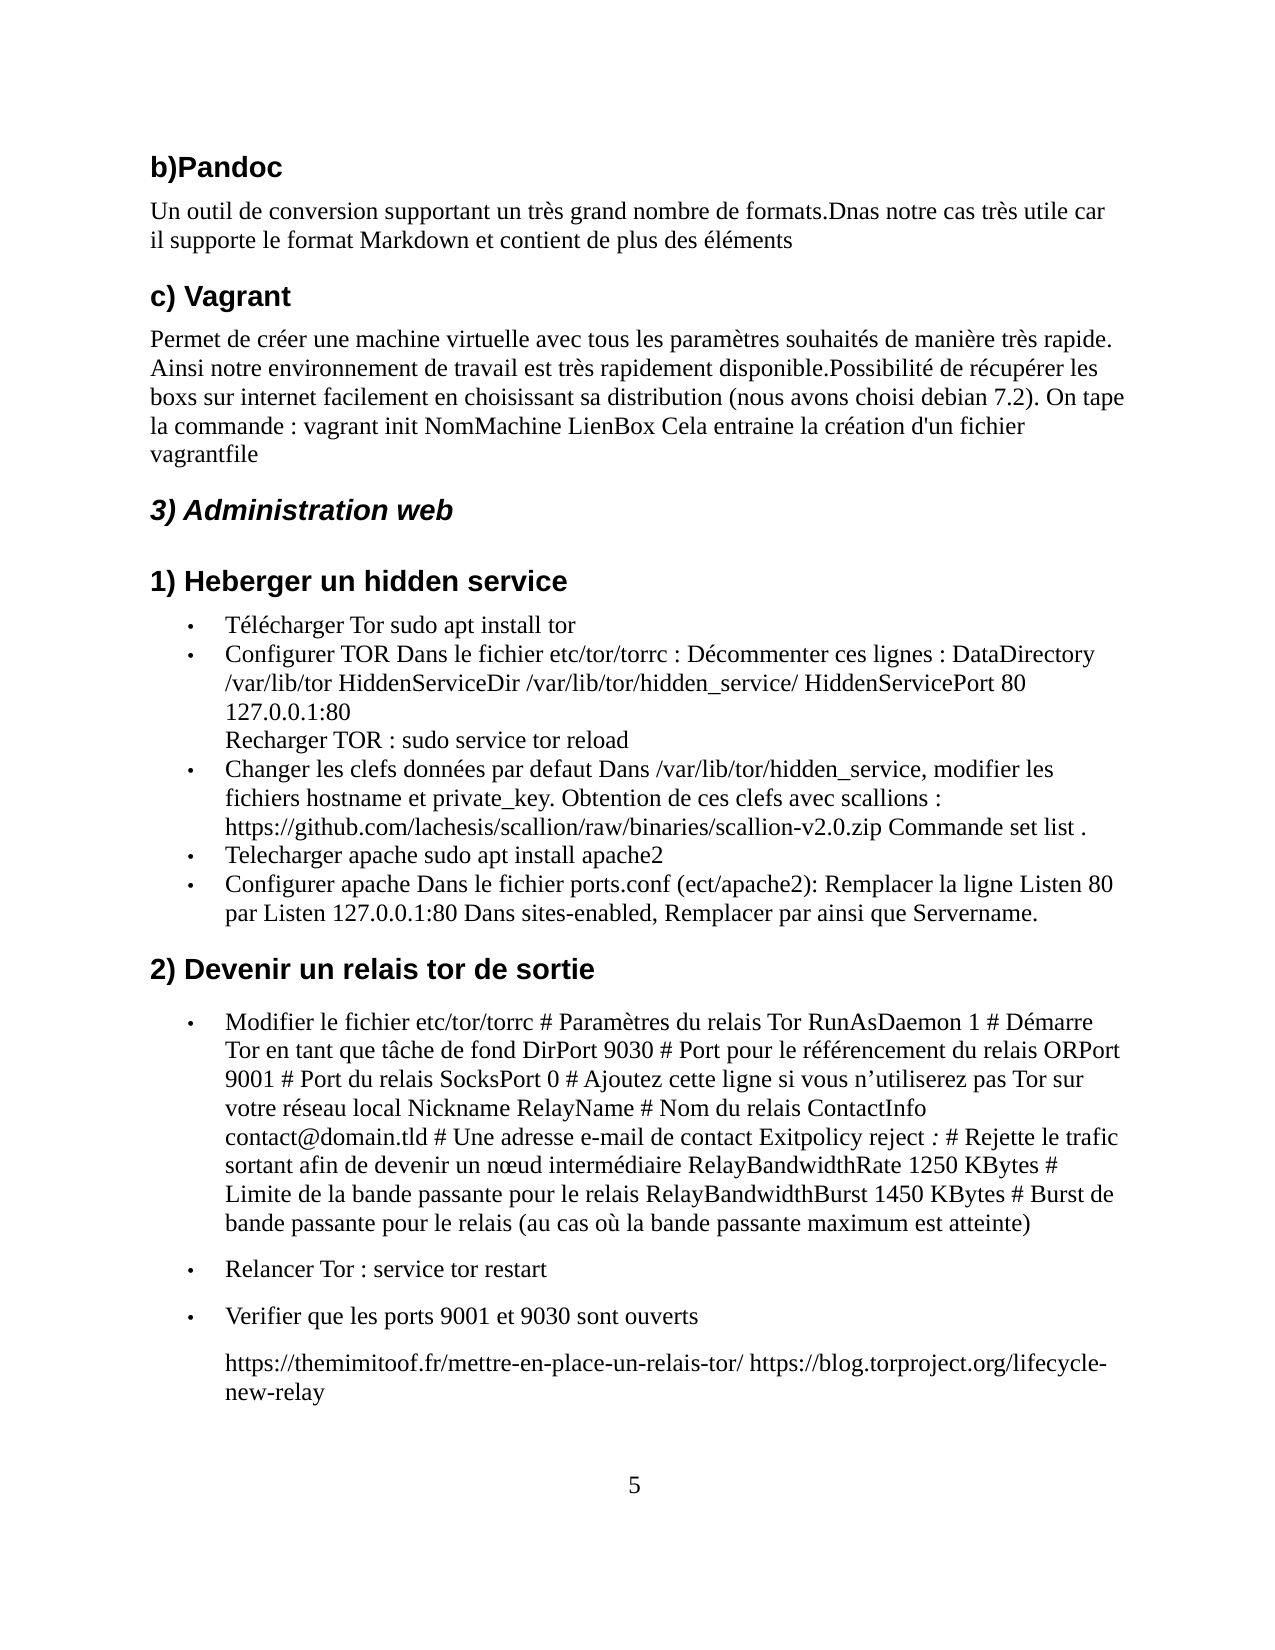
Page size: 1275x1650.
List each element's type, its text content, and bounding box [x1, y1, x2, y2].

list Configurer TOR Dans le fichier etc/tor/torrc : Décommenter ces lignes : DataDirectory /var/lib/tor HiddenServiceDir /var/lib/tor/hidden_service/ HiddenServicePort 80 127.0.0.1:80 [187, 639, 1125, 725]
list Recharger TOR : sudo service tor reload [187, 725, 1125, 754]
list Configurer apache Dans le fichier ports.conf (ect/apache2): Remplacer la ligne Listen 80 par Listen 127.0.0.1:80 Dans sites-enabled, Remplacer par ainsi que Servername. [187, 869, 1125, 927]
list Télécharger Tor sudo apt install tor [187, 610, 1125, 639]
subtitle 3) Administration web [150, 493, 1125, 527]
list Telecharger apache sudo apt install apache2 [187, 840, 1125, 869]
text Permet de créer une machine virtuelle avec tous les paramètres souhaités de manière très rapide. Ainsi notre environnement de travail est très rapidement disponible.Possibilité de récupérer les boxs sur internet facilement en choisissant sa distribution (nous avons choisi debian 7.2). On tape la commande : vagrant init NomMachine LienBox Cela entraine la création d'un fichier vagrantfile [150, 324, 1125, 468]
list Changer les clefs données par defaut Dans /var/lib/tor/hidden_service, modifier les fichiers hostname et private_key. Obtention de ces clefs avec scallions : https://github.com/lachesis/scallion/raw/binaries/scallion-v2.0.zip Commande set list . [187, 754, 1125, 840]
list Verifier que les ports 9001 et 9030 sont ouverts [187, 1301, 1125, 1330]
list Modifier le fichier etc/tor/torrc # Paramètres du relais Tor RunAsDaemon 1 # Démarre Tor en tant que tâche de fond DirPort 9030 # Port pour le référencement du relais ORPort 9001 # Port du relais SocksPort 0 # Ajoutez cette ligne si vous n’utiliserez pas Tor sur votre réseau local Nickname RelayName # Nom du relais ContactInfo contact@domain.tld # Une adresse e-mail de contact Exitpolicy reject : # Rejette le trafic sortant afin de devenir un nœud intermédiaire RelayBandwidthRate 1250 KBytes # Limite de la bande passante pour le relais RelayBandwidthBurst 1450 KBytes # Burst de bande passante pour le relais (au cas où la bande passante maximum est atteinte) [187, 1007, 1125, 1237]
subtitle b)Pandoc [150, 150, 1125, 183]
subtitle 1) Heberger un hidden service [150, 564, 1125, 598]
text Un outil de conversion supportant un très grand nombre de formats.Dnas notre cas très utile car il supporte le format Markdown et contient de plus des éléments [150, 196, 1125, 253]
list https://themimitoof.fr/mettre-en-place-un-relais-tor/ https://blog.torproject.org/lifecycle-new-relay [187, 1348, 1125, 1405]
subtitle 2) Devenir un relais tor de sortie [150, 952, 1125, 985]
subtitle c) Vagrant [150, 278, 1125, 312]
list Relancer Tor : service tor restart [187, 1254, 1125, 1283]
